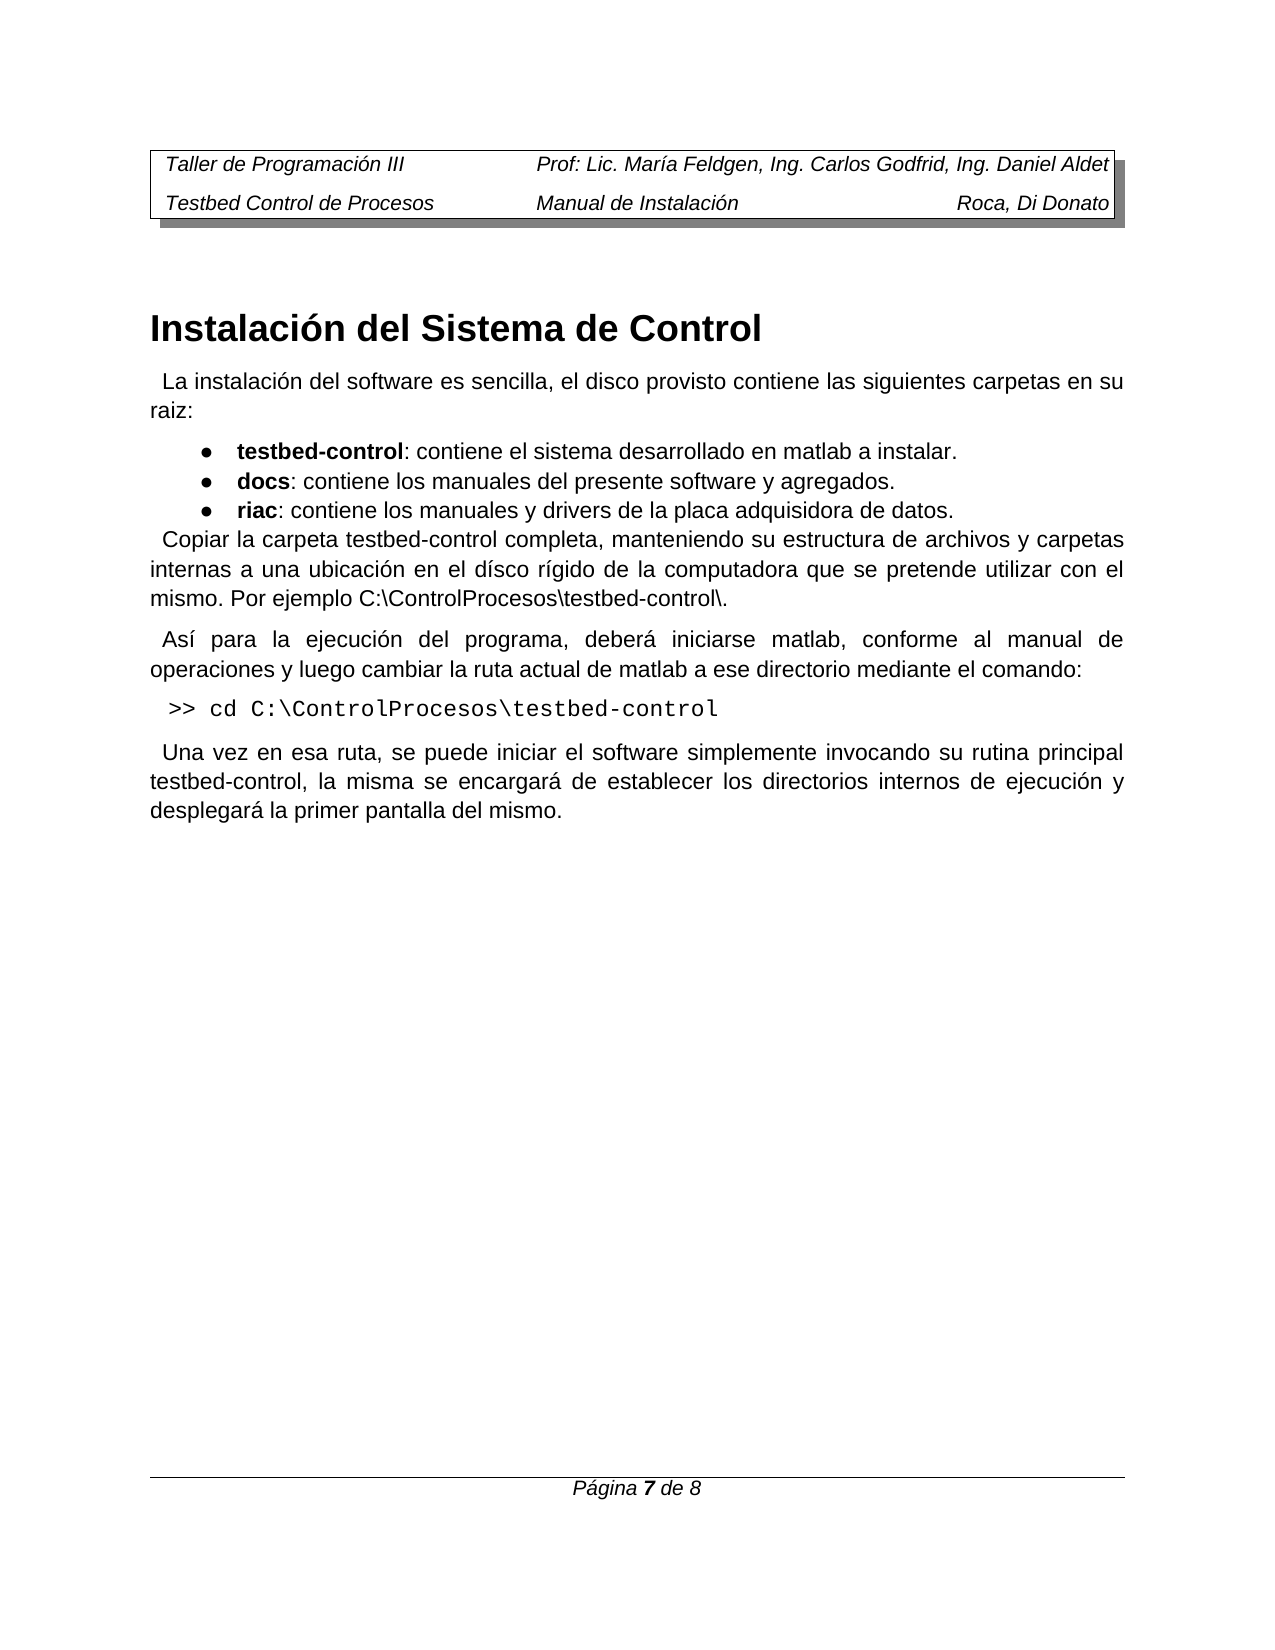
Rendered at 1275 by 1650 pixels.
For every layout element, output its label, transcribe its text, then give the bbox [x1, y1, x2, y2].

text >> cd C:\ControlProcesos\testbed-control [150, 697, 1125, 723]
list docs: contiene los manuales del presente software y agregados. [187, 468, 1125, 494]
text Así para la ejecución del programa, deberá iniciarse matlab, conforme al manual de operaciones y luego cambiar la ruta actual de matlab a ese directorio mediante el comando: [150, 627, 1125, 682]
text La instalación del software es sencilla, el disco provisto contiene las siguientes carpetas en su raiz: [150, 368, 1125, 423]
list riac: contiene los manuales y drivers de la placa adquisidora de datos. [187, 498, 1125, 523]
text Copiar la carpeta testbed-control completa, manteniendo su estructura de archivos y carpetas internas a una ubicación en el dísco rígido de la computadora que se pretende utilizar con el mismo. Por ejemplo C:\ControlProcesos\testbed-control\. [150, 527, 1125, 611]
subtitle Instalación del Sistema de Control [150, 308, 1125, 350]
list testbed-control: contiene el sistema desarrollado en matlab a instalar. [187, 439, 1125, 464]
text Una vez en esa ruta, se puede iniciar el software simplemente invocando su rutina principal testbed-control, la misma se encargará de establecer los directorios internos de ejecución y desplegará la primer pantalla del mismo. [150, 739, 1125, 824]
